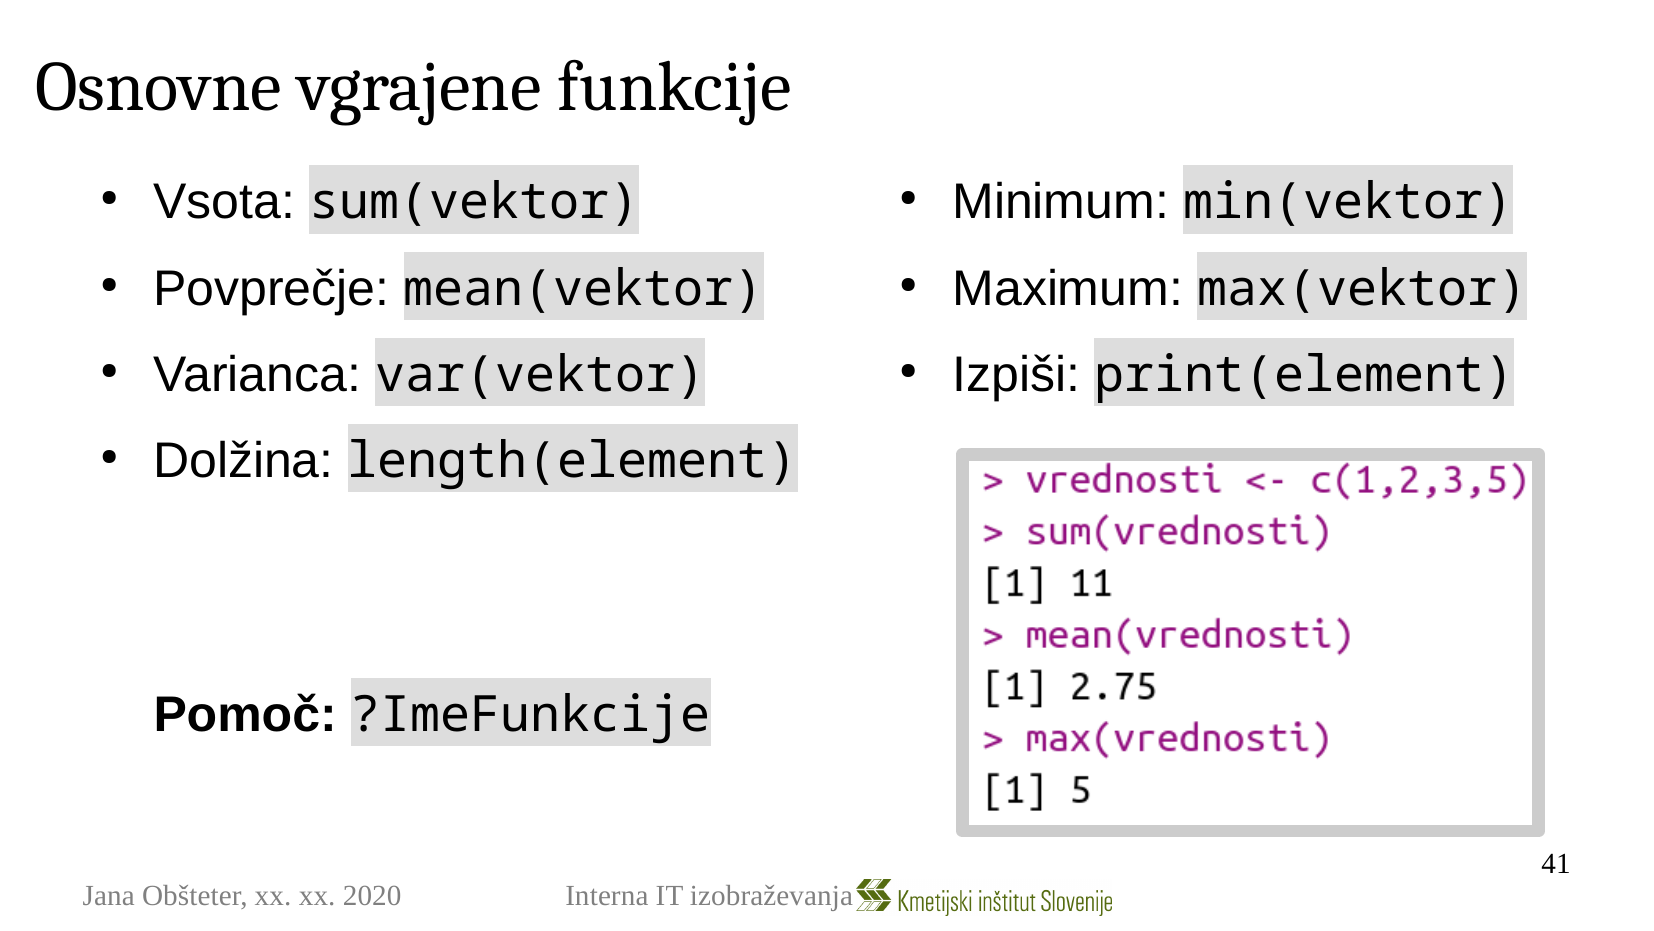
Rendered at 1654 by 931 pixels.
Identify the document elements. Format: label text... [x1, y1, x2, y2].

list Minimum: min(vektor) Maximum: max(vektor) Izpiši: print(element) [881, 165, 1643, 827]
picture [968, 460, 1533, 825]
list Vsota: sum(vektor) Povprečje: mean(vektor) Varianca: var(vektor) Dolžina: length(element) Pomoč: ?ImeFunkcije [82, 165, 844, 827]
picture [856, 879, 1112, 916]
title Osnovne vgrajene funkcije [35, 21, 1524, 154]
